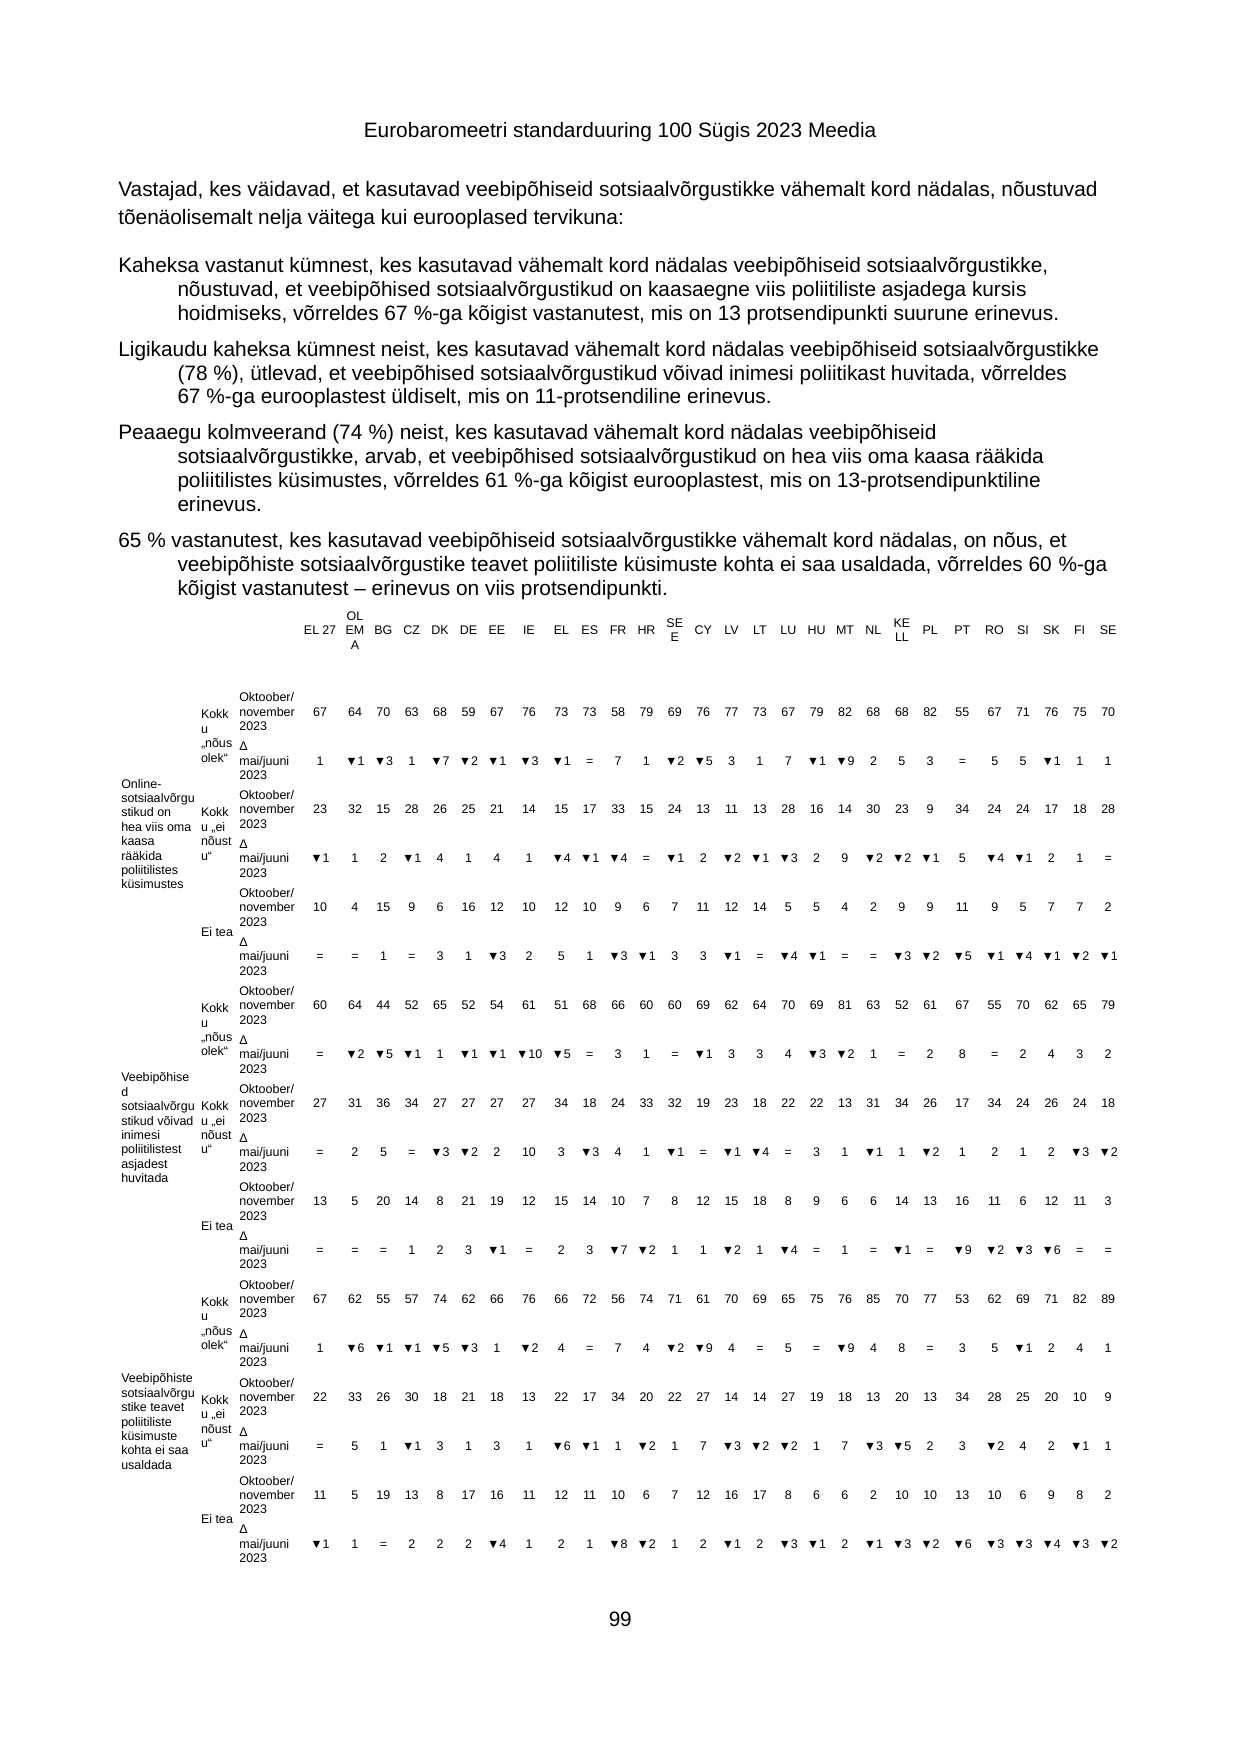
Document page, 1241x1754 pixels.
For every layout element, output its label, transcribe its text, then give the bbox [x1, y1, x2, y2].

table_cell 7 [1037, 883, 1065, 932]
table_cell 68 [888, 687, 916, 736]
table_cell Oktoober/november 2023 [236, 687, 299, 736]
table_cell ▼4 [774, 1226, 802, 1274]
table_cell 1 [575, 932, 604, 981]
table_cell 14 [745, 1373, 774, 1421]
table_cell 33 [341, 1373, 369, 1421]
table_cell 71 [660, 1275, 689, 1323]
table_cell ▼1 [660, 1128, 689, 1177]
table_cell 6 [632, 883, 660, 932]
table_cell 7 [604, 736, 632, 785]
table_cell ▼3 [454, 1324, 482, 1372]
table_cell ▼7 [604, 1226, 632, 1274]
table_cell 74 [632, 1275, 660, 1323]
table_cell Oktoober/november 2023 [236, 1275, 299, 1323]
table_cell ▼1 [745, 834, 774, 883]
table_header SEE [660, 606, 689, 654]
table_cell 82 [916, 687, 944, 736]
table_cell 67 [299, 687, 341, 736]
table_cell 2 [745, 1519, 774, 1568]
table_cell 5 [774, 883, 802, 932]
table_cell [454, 655, 482, 687]
table_cell 18 [426, 1373, 454, 1421]
table_cell = [369, 1519, 397, 1568]
text 65 % vastanutest, kes kasutavad veebipõhiseid sotsiaalvõrgustikke vähemalt kord nädalas, on nõus, et veebipõhiste sotsiaalvõrgustike teavet poliitiliste küsimuste kohta ei saa usaldada, võrreldes 60 %-ga kõigist vastanutest – erinevus on viis protsendipunkti. [118, 528, 1122, 600]
table_cell Veebipõhised sotsiaalvõrgustikud võivad inimesi poliitilistest asjadest huvitada [118, 981, 198, 1274]
table_cell = [299, 1226, 341, 1274]
table_cell 17 [454, 1470, 482, 1519]
table_cell 10 [604, 1470, 632, 1519]
table_cell 10 [511, 883, 547, 932]
table_cell 70 [888, 1275, 916, 1323]
table_cell = [1065, 1226, 1094, 1274]
table_cell 10 [980, 1470, 1008, 1519]
table_cell 14 [397, 1177, 426, 1226]
table_cell 68 [426, 687, 454, 736]
table_cell 5 [341, 1177, 369, 1226]
table_cell 1 [341, 1519, 369, 1568]
table_header EL 27 [299, 606, 341, 654]
table_cell 3 [689, 932, 717, 981]
table_cell 9 [916, 785, 944, 834]
table_cell 5 [341, 1470, 369, 1519]
table_cell 2 [916, 1421, 944, 1470]
table_cell 18 [575, 1079, 604, 1128]
table_header PT [944, 606, 980, 654]
table_cell ▼2 [454, 736, 482, 785]
table_cell 3 [1094, 1177, 1122, 1226]
table_cell 3 [454, 1226, 482, 1274]
table_cell ▼1 [397, 1030, 426, 1079]
table_cell ▼2 [632, 1519, 660, 1568]
table_cell 14 [888, 1177, 916, 1226]
table_cell Δ mai/juuni 2023 [236, 1128, 299, 1177]
table_cell ▼6 [341, 1324, 369, 1372]
text Ligikaudu kaheksa kümnest neist, kes kasutavad vähemalt kord nädalas veebipõhiseid sotsiaalvõrgustikke (78 %), ütlevad, et veebipõhised sotsiaalvõrgustikud võivad inimesi poliitikast huvitada, võrreldes 67 %-ga eurooplastest üldiselt, mis on 11-protsendiline erinevus. [118, 336, 1122, 408]
table_cell 81 [831, 981, 859, 1030]
table_cell [511, 655, 547, 687]
table_cell 15 [717, 1177, 745, 1226]
table_cell 19 [483, 1177, 511, 1226]
table_cell 18 [483, 1373, 511, 1421]
table_cell 74 [426, 1275, 454, 1323]
table_header RO [980, 606, 1008, 654]
table_cell 55 [369, 1275, 397, 1323]
table_cell ▼4 [774, 932, 802, 981]
table_cell 70 [1094, 687, 1122, 736]
table_cell ▼2 [859, 834, 887, 883]
table_cell ▼3 [774, 834, 802, 883]
table_cell = [888, 1030, 916, 1079]
table_cell 2 [689, 834, 717, 883]
table_cell ▼5 [888, 1421, 916, 1470]
table_cell 1 [802, 1421, 831, 1470]
table_cell ▼1 [1094, 932, 1122, 981]
table_cell 53 [944, 1275, 980, 1323]
table_cell [198, 655, 236, 687]
table_cell ▼2 [745, 1421, 774, 1470]
table_cell 24 [1009, 1079, 1037, 1128]
table_cell 8 [774, 1470, 802, 1519]
table_cell ▼2 [888, 834, 916, 883]
table_cell ▼1 [802, 736, 831, 785]
table_cell = [859, 932, 887, 981]
table_cell 65 [774, 1275, 802, 1323]
table_cell 5 [944, 834, 980, 883]
table_cell 19 [369, 1470, 397, 1519]
table_header FI [1065, 606, 1094, 654]
table_cell 25 [454, 785, 482, 834]
table_cell [689, 655, 717, 687]
table_cell 13 [397, 1470, 426, 1519]
table_cell ▼1 [483, 736, 511, 785]
table_cell 10 [1065, 1373, 1094, 1421]
table_cell 24 [1065, 1079, 1094, 1128]
table_cell 76 [689, 687, 717, 736]
table_cell 1 [745, 736, 774, 785]
table_cell ▼3 [802, 1030, 831, 1079]
table_cell 3 [717, 1030, 745, 1079]
table_cell 23 [888, 785, 916, 834]
table_cell 4 [1037, 1030, 1065, 1079]
table_cell = [916, 1226, 944, 1274]
table_header CY [689, 606, 717, 654]
table_cell 1 [660, 1519, 689, 1568]
table_cell = [745, 1324, 774, 1372]
table_cell 61 [916, 981, 944, 1030]
table_cell Δ mai/juuni 2023 [236, 1030, 299, 1079]
table_cell 6 [831, 1470, 859, 1519]
table_cell [745, 655, 774, 687]
table_cell 27 [774, 1373, 802, 1421]
table_cell 2 [547, 1519, 575, 1568]
table_cell ▼1 [397, 1324, 426, 1372]
table_cell 5 [369, 1128, 397, 1177]
table_cell ▼3 [1065, 1519, 1094, 1568]
table_cell 21 [483, 785, 511, 834]
table_cell 4 [341, 883, 369, 932]
table_cell ▼1 [483, 1226, 511, 1274]
table_cell 9 [980, 883, 1008, 932]
table_cell ▼1 [1009, 1324, 1037, 1372]
table_cell 2 [1009, 1030, 1037, 1079]
table_cell ▼3 [426, 1128, 454, 1177]
table_cell ▼2 [454, 1128, 482, 1177]
table_cell 14 [831, 785, 859, 834]
table_cell 2 [831, 1519, 859, 1568]
table_cell 31 [341, 1079, 369, 1128]
table_cell [118, 655, 198, 687]
table_cell 12 [483, 883, 511, 932]
table_cell 60 [299, 981, 341, 1030]
table_cell 10 [916, 1470, 944, 1519]
table_cell 33 [604, 785, 632, 834]
table_cell 8 [426, 1470, 454, 1519]
table_cell Oktoober/november 2023 [236, 785, 299, 834]
table_cell 1 [454, 834, 482, 883]
table_cell 1 [575, 1519, 604, 1568]
table_cell Oktoober/november 2023 [236, 1373, 299, 1421]
table_cell ▼4 [745, 1128, 774, 1177]
table_cell 1 [299, 1324, 341, 1372]
table_cell 62 [1037, 981, 1065, 1030]
table_cell 1 [1065, 736, 1094, 785]
table_cell = [1094, 1226, 1122, 1274]
table_cell [426, 655, 454, 687]
table_cell 16 [717, 1470, 745, 1519]
table_cell 12 [717, 883, 745, 932]
table_cell ▼1 [454, 1030, 482, 1079]
table_cell 8 [1065, 1470, 1094, 1519]
table_cell ▼4 [483, 1519, 511, 1568]
table_cell 2 [1094, 1470, 1122, 1519]
table_cell 4 [426, 834, 454, 883]
table_cell 2 [511, 932, 547, 981]
table_cell 13 [916, 1177, 944, 1226]
table_cell ▼9 [831, 1324, 859, 1372]
table_cell ▼2 [717, 834, 745, 883]
table_cell 9 [831, 834, 859, 883]
table_cell ▼1 [397, 1421, 426, 1470]
table_cell ▼3 [1009, 1519, 1037, 1568]
table_cell = [341, 932, 369, 981]
table_cell 79 [802, 687, 831, 736]
table_cell 52 [454, 981, 482, 1030]
table_cell 70 [369, 687, 397, 736]
table_cell 18 [1065, 785, 1094, 834]
table_cell ▼1 [1065, 1421, 1094, 1470]
table_cell 89 [1094, 1275, 1122, 1323]
table_cell 27 [689, 1373, 717, 1421]
table_cell 4 [547, 1324, 575, 1372]
table_cell 6 [802, 1470, 831, 1519]
table_cell 9 [604, 883, 632, 932]
table_cell ▼3 [1065, 1128, 1094, 1177]
table_cell 69 [745, 1275, 774, 1323]
table_cell ▼1 [575, 834, 604, 883]
table_cell 76 [511, 1275, 547, 1323]
table_cell 2 [802, 834, 831, 883]
table_cell 77 [916, 1275, 944, 1323]
table_cell 2 [916, 1030, 944, 1079]
table_cell = [575, 1324, 604, 1372]
table_cell 2 [341, 1128, 369, 1177]
table_cell 17 [944, 1079, 980, 1128]
table_cell 1 [660, 1421, 689, 1470]
table_cell Δ mai/juuni 2023 [236, 1421, 299, 1470]
table_cell Ei tea [198, 883, 236, 981]
table_cell 1 [1009, 1128, 1037, 1177]
table_cell 10 [888, 1470, 916, 1519]
table_cell 70 [717, 1275, 745, 1323]
table_cell 13 [299, 1177, 341, 1226]
table_cell 76 [511, 687, 547, 736]
table_cell 4 [717, 1324, 745, 1372]
table_cell 55 [944, 687, 980, 736]
table_cell = [745, 932, 774, 981]
table_cell 13 [944, 1470, 980, 1519]
table_header IE [511, 606, 547, 654]
table_cell 3 [1065, 1030, 1094, 1079]
table_cell 4 [483, 834, 511, 883]
table_cell 20 [888, 1373, 916, 1421]
table_cell ▼2 [1094, 1128, 1122, 1177]
table_cell 20 [369, 1177, 397, 1226]
table_cell ▼5 [369, 1030, 397, 1079]
table_cell Ei tea [198, 1177, 236, 1274]
table_cell 5 [1009, 736, 1037, 785]
table_cell 67 [774, 687, 802, 736]
table_cell 1 [511, 1519, 547, 1568]
table_cell 66 [483, 1275, 511, 1323]
table_cell 85 [859, 1275, 887, 1323]
table_cell 14 [745, 883, 774, 932]
table_cell ▼1 [916, 834, 944, 883]
text Peaaegu kolmveerand (74 %) neist, kes kasutavad vähemalt kord nädalas veebipõhiseid sotsiaalvõrgustikke, arvab, et veebipõhised sotsiaalvõrgustikud on hea viis oma kaasa rääkida poliitilistes küsimustes, võrreldes 61 %-ga kõigist eurooplastest, mis on 13-protsendipunktiline erinevus. [118, 420, 1122, 516]
table_cell ▼1 [575, 1421, 604, 1470]
table_cell = [397, 1128, 426, 1177]
table_cell ▼1 [299, 834, 341, 883]
table_cell [660, 655, 689, 687]
table_cell ▼1 [859, 1128, 887, 1177]
table_cell ▼2 [831, 1030, 859, 1079]
table_cell 36 [369, 1079, 397, 1128]
table_cell Online-sotsiaalvõrgustikud on hea viis oma kaasa rääkida poliitilistes küsimustes [118, 687, 198, 981]
table_cell [369, 655, 397, 687]
table_cell = [802, 1226, 831, 1274]
table_cell 10 [604, 1177, 632, 1226]
table_cell [831, 655, 859, 687]
table_cell [397, 655, 426, 687]
table_cell [888, 655, 916, 687]
table_cell 15 [547, 1177, 575, 1226]
table_cell ▼2 [341, 1030, 369, 1079]
table_cell 17 [1037, 785, 1065, 834]
table_cell 13 [689, 785, 717, 834]
table_cell 1 [831, 1226, 859, 1274]
table_cell 1 [511, 834, 547, 883]
table_cell 70 [774, 981, 802, 1030]
table_cell 73 [547, 687, 575, 736]
table_cell 7 [632, 1177, 660, 1226]
table_cell 34 [397, 1079, 426, 1128]
table_cell = [831, 932, 859, 981]
table_header LU [774, 606, 802, 654]
table_cell 82 [1065, 1275, 1094, 1323]
table_cell Ei tea [198, 1470, 236, 1568]
table_cell 2 [397, 1519, 426, 1568]
table_cell 21 [454, 1373, 482, 1421]
table_cell 6 [831, 1177, 859, 1226]
table_header MT [831, 606, 859, 654]
table_cell 17 [745, 1470, 774, 1519]
table_cell 18 [745, 1079, 774, 1128]
table_header SK [1037, 606, 1065, 654]
table_cell 6 [859, 1177, 887, 1226]
table_cell 12 [547, 1470, 575, 1519]
table_cell 19 [802, 1373, 831, 1421]
table_cell 3 [802, 1128, 831, 1177]
table_cell 23 [717, 1079, 745, 1128]
table_cell [1094, 655, 1122, 687]
table_cell ▼2 [916, 1128, 944, 1177]
table_cell [236, 655, 299, 687]
table_cell 15 [632, 785, 660, 834]
table_cell 30 [859, 785, 887, 834]
table_cell [341, 655, 369, 687]
table_cell 3 [745, 1030, 774, 1079]
table_cell 13 [859, 1373, 887, 1421]
table_cell 22 [774, 1079, 802, 1128]
table_cell Kokku „ei nõustu“ [198, 785, 236, 883]
table_header HU [802, 606, 831, 654]
table_cell [859, 655, 887, 687]
table_cell [916, 655, 944, 687]
table_cell Kokku „nõusolek“ [198, 687, 236, 785]
table_cell ▼6 [547, 1421, 575, 1470]
table_cell = [980, 1030, 1008, 1079]
table_cell 2 [547, 1226, 575, 1274]
table_cell ▼6 [1037, 1226, 1065, 1274]
table_cell 1 [888, 1128, 916, 1177]
table_cell ▼5 [547, 1030, 575, 1079]
table_cell 67 [944, 981, 980, 1030]
table_cell 13 [831, 1079, 859, 1128]
table_cell 12 [689, 1177, 717, 1226]
table_cell ▼1 [689, 1030, 717, 1079]
table_cell 55 [980, 981, 1008, 1030]
table_cell ▼9 [944, 1226, 980, 1274]
table_cell Oktoober/november 2023 [236, 981, 299, 1030]
table_cell 1 [1094, 1421, 1122, 1470]
table_cell ▼1 [632, 932, 660, 981]
table_cell 34 [944, 785, 980, 834]
table_cell 28 [1094, 785, 1122, 834]
table_cell 2 [859, 736, 887, 785]
table_cell 13 [916, 1373, 944, 1421]
table_cell 9 [1094, 1373, 1122, 1421]
table_cell 4 [774, 1030, 802, 1079]
table_cell ▼2 [916, 932, 944, 981]
table_cell = [802, 1324, 831, 1372]
table_cell 3 [916, 736, 944, 785]
table_cell 8 [426, 1177, 454, 1226]
table_cell 14 [511, 785, 547, 834]
table_cell 12 [689, 1470, 717, 1519]
table_cell 1 [632, 1128, 660, 1177]
table_cell 9 [802, 1177, 831, 1226]
table_cell 28 [397, 785, 426, 834]
table_cell ▼1 [397, 834, 426, 883]
table_cell 25 [1009, 1373, 1037, 1421]
table_cell ▼3 [888, 1519, 916, 1568]
table_cell 1 [299, 736, 341, 785]
table_cell 9 [916, 883, 944, 932]
table_cell 2 [1094, 883, 1122, 932]
table_cell 22 [299, 1373, 341, 1421]
table_cell Kokku „ei nõustu“ [198, 1079, 236, 1177]
table_cell 75 [1065, 687, 1094, 736]
table_cell 65 [426, 981, 454, 1030]
table_cell 61 [511, 981, 547, 1030]
table_cell 1 [689, 1226, 717, 1274]
table_cell 20 [632, 1373, 660, 1421]
table_cell 10 [575, 883, 604, 932]
table_cell 32 [660, 1079, 689, 1128]
table_cell = [774, 1128, 802, 1177]
table_cell 4 [859, 1324, 887, 1372]
table_cell 1 [454, 1421, 482, 1470]
table_cell 79 [632, 687, 660, 736]
table_cell 22 [802, 1079, 831, 1128]
table_cell ▼5 [689, 736, 717, 785]
table_cell 31 [859, 1079, 887, 1128]
table_cell 56 [604, 1275, 632, 1323]
table_cell 1 [660, 1226, 689, 1274]
table_cell = [632, 834, 660, 883]
table_cell 7 [604, 1324, 632, 1372]
table_cell = [575, 1030, 604, 1079]
table_cell 8 [888, 1324, 916, 1372]
table_cell 11 [944, 883, 980, 932]
table_cell ▼2 [1094, 1519, 1122, 1568]
table_cell 3 [483, 1421, 511, 1470]
table_cell Kokku „nõusolek“ [198, 981, 236, 1079]
table_cell 68 [859, 687, 887, 736]
table_cell 11 [689, 883, 717, 932]
table_cell = [575, 736, 604, 785]
table_cell 64 [745, 981, 774, 1030]
table_cell Δ mai/juuni 2023 [236, 736, 299, 785]
table_cell ▼1 [717, 1519, 745, 1568]
table_cell 5 [547, 932, 575, 981]
table_cell ▼4 [604, 834, 632, 883]
table_cell 1 [426, 1030, 454, 1079]
table_cell = [397, 932, 426, 981]
table_cell 62 [341, 1275, 369, 1323]
table_cell 54 [483, 981, 511, 1030]
table_cell 2 [859, 1470, 887, 1519]
table_cell Kokku „ei nõustu“ [198, 1373, 236, 1470]
table_cell 6 [1009, 1177, 1037, 1226]
table_cell 51 [547, 981, 575, 1030]
table_cell 16 [483, 1470, 511, 1519]
table_cell [980, 655, 1008, 687]
table_cell ▼4 [980, 834, 1008, 883]
table_cell 10 [299, 883, 341, 932]
table_cell ▼3 [511, 736, 547, 785]
table_cell Δ mai/juuni 2023 [236, 1519, 299, 1568]
table_cell 15 [369, 785, 397, 834]
table_cell 14 [575, 1177, 604, 1226]
table_cell 20 [1037, 1373, 1065, 1421]
table_cell 34 [547, 1079, 575, 1128]
table_cell 12 [511, 1177, 547, 1226]
table_cell ▼2 [717, 1226, 745, 1274]
table_cell 76 [1037, 687, 1065, 736]
table_cell 71 [1009, 687, 1037, 736]
table_cell = [299, 1128, 341, 1177]
table_cell 68 [575, 981, 604, 1030]
table_header [198, 606, 236, 654]
table_cell Δ mai/juuni 2023 [236, 834, 299, 883]
table_cell [483, 655, 511, 687]
table_cell 64 [341, 687, 369, 736]
table_cell ▼1 [859, 1519, 887, 1568]
table_cell 5 [341, 1421, 369, 1470]
table_cell 3 [547, 1128, 575, 1177]
table_cell 75 [802, 1275, 831, 1323]
table_cell 18 [745, 1177, 774, 1226]
table_cell 27 [454, 1079, 482, 1128]
table_cell 7 [660, 1470, 689, 1519]
table_cell 66 [604, 981, 632, 1030]
table_cell [802, 655, 831, 687]
table_cell 3 [575, 1226, 604, 1274]
table_cell [604, 655, 632, 687]
table_cell ▼2 [774, 1421, 802, 1470]
table_cell 11 [575, 1470, 604, 1519]
table_cell 2 [369, 834, 397, 883]
table_cell Veebipõhiste sotsiaalvõrgustike teavet poliitiliste küsimuste kohta ei saa usaldada [118, 1275, 198, 1568]
table_cell ▼2 [1065, 932, 1094, 981]
table_cell 10 [511, 1128, 547, 1177]
table_cell 26 [1037, 1079, 1065, 1128]
table_cell ▼1 [299, 1519, 341, 1568]
table_cell [1009, 655, 1037, 687]
table_cell ▼1 [1037, 932, 1065, 981]
table_cell [717, 655, 745, 687]
table_cell 1 [831, 1128, 859, 1177]
table_cell 69 [660, 687, 689, 736]
table_cell 67 [483, 687, 511, 736]
table_cell 28 [774, 785, 802, 834]
table_cell 77 [717, 687, 745, 736]
table_cell 2 [426, 1226, 454, 1274]
table_cell 1 [397, 1226, 426, 1274]
table_cell Oktoober/november 2023 [236, 1079, 299, 1128]
table_cell 16 [802, 785, 831, 834]
table_cell [774, 655, 802, 687]
table_cell ▼1 [980, 932, 1008, 981]
table_cell ▼1 [547, 736, 575, 785]
table_cell 15 [547, 785, 575, 834]
table_cell ▼5 [426, 1324, 454, 1372]
table_cell 1 [604, 1421, 632, 1470]
table_cell ▼1 [717, 932, 745, 981]
table_cell 11 [299, 1470, 341, 1519]
table_cell 5 [888, 736, 916, 785]
table_cell Oktoober/november 2023 [236, 1177, 299, 1226]
table_cell 4 [1009, 1421, 1037, 1470]
table_cell 24 [660, 785, 689, 834]
table_cell 8 [660, 1177, 689, 1226]
table_cell ▼1 [369, 1324, 397, 1372]
table_cell ▼2 [660, 736, 689, 785]
table_cell 2 [1037, 834, 1065, 883]
table_cell = [689, 1128, 717, 1177]
table_cell 5 [980, 1324, 1008, 1372]
table_cell 2 [1037, 1421, 1065, 1470]
table_cell 1 [1094, 736, 1122, 785]
table_cell 9 [397, 883, 426, 932]
table_cell 9 [888, 883, 916, 932]
table_cell = [341, 1226, 369, 1274]
table_header KELL [888, 606, 916, 654]
table_cell [632, 655, 660, 687]
table_cell 2 [689, 1519, 717, 1568]
table_cell 27 [426, 1079, 454, 1128]
table_cell 1 [632, 1030, 660, 1079]
table_header PL [916, 606, 944, 654]
table_cell ▼7 [426, 736, 454, 785]
table_cell 13 [745, 785, 774, 834]
table_cell 5 [802, 883, 831, 932]
table_cell 3 [944, 1324, 980, 1372]
table_cell ▼2 [511, 1324, 547, 1372]
table_cell ▼8 [604, 1519, 632, 1568]
table_cell 26 [369, 1373, 397, 1421]
table_cell = [1094, 834, 1122, 883]
table_cell 82 [831, 687, 859, 736]
table_cell 2 [426, 1519, 454, 1568]
table_cell ▼2 [660, 1324, 689, 1372]
table_cell 52 [397, 981, 426, 1030]
table_cell = [511, 1226, 547, 1274]
table_cell 61 [689, 1275, 717, 1323]
table_cell 7 [689, 1421, 717, 1470]
table_cell ▼1 [483, 1030, 511, 1079]
table_header LV [717, 606, 745, 654]
table_cell 22 [660, 1373, 689, 1421]
table_cell 34 [888, 1079, 916, 1128]
table_cell 27 [299, 1079, 341, 1128]
table_cell ▼3 [774, 1519, 802, 1568]
table_cell ▼3 [369, 736, 397, 785]
table_cell ▼3 [888, 932, 916, 981]
table_cell 70 [1009, 981, 1037, 1030]
table_cell 13 [511, 1373, 547, 1421]
text Vastajad, kes väidavad, et kasutavad veebipõhiseid sotsiaalvõrgustikke vähemalt kord nädalas, nõustuvad tõenäolisemalt nelja väitega kui eurooplased tervikuna: [118, 177, 1122, 228]
table_cell ▼3 [604, 932, 632, 981]
table_cell 4 [1065, 1324, 1094, 1372]
table_cell Kokku „nõusolek“ [198, 1275, 236, 1372]
table_cell [299, 655, 341, 687]
table_cell 1 [483, 1324, 511, 1372]
table_cell ▼9 [689, 1324, 717, 1372]
table_cell 1 [454, 932, 482, 981]
table_cell ▼1 [660, 834, 689, 883]
table_cell 12 [547, 883, 575, 932]
table_cell 76 [831, 1275, 859, 1323]
table_cell 12 [1037, 1177, 1065, 1226]
table_cell 6 [1009, 1470, 1037, 1519]
table_cell 69 [689, 981, 717, 1030]
table_cell 4 [632, 1324, 660, 1372]
table_cell 3 [660, 932, 689, 981]
table_cell 32 [341, 785, 369, 834]
table_cell 69 [802, 981, 831, 1030]
table_cell 11 [511, 1470, 547, 1519]
table_cell 4 [604, 1128, 632, 1177]
table_cell 1 [511, 1421, 547, 1470]
table_cell Δ mai/juuni 2023 [236, 1324, 299, 1372]
table_header CZ [397, 606, 426, 654]
table_cell 60 [660, 981, 689, 1030]
table_cell 18 [831, 1373, 859, 1421]
table_header DE [454, 606, 482, 654]
table_cell 3 [604, 1030, 632, 1079]
table_cell 9 [1037, 1470, 1065, 1519]
table_cell 44 [369, 981, 397, 1030]
table_header LT [745, 606, 774, 654]
table_cell 72 [575, 1275, 604, 1323]
table_cell 17 [575, 785, 604, 834]
table_cell 11 [1065, 1177, 1094, 1226]
table_cell [1037, 655, 1065, 687]
table_cell ▼3 [980, 1519, 1008, 1568]
table_cell 62 [717, 981, 745, 1030]
table_header [118, 606, 198, 654]
table_cell = [369, 1226, 397, 1274]
table_cell 7 [774, 736, 802, 785]
table_cell ▼6 [944, 1519, 980, 1568]
table_cell 14 [717, 1373, 745, 1421]
table_cell 73 [745, 687, 774, 736]
table_header ES [575, 606, 604, 654]
table_cell 33 [632, 1079, 660, 1128]
table_cell 2 [859, 883, 887, 932]
table_cell ▼1 [802, 1519, 831, 1568]
table_cell = [944, 736, 980, 785]
text Kaheksa vastanut kümnest, kes kasutavad vähemalt kord nädalas veebipõhiseid sotsiaalvõrgustikke, nõustuvad, et veebipõhised sotsiaalvõrgustikud on kaasaegne viis poliitiliste asjadega kursis hoidmiseks, võrreldes 67 %-ga kõigist vastanutest, mis on 13 protsendipunkti suurune erinevus. [118, 253, 1122, 324]
table_cell 24 [604, 1079, 632, 1128]
table_cell ▼2 [632, 1421, 660, 1470]
table_cell 11 [980, 1177, 1008, 1226]
table_cell ▼9 [831, 736, 859, 785]
table_cell 71 [1037, 1275, 1065, 1323]
table_cell ▼2 [632, 1226, 660, 1274]
table_cell 66 [547, 1275, 575, 1323]
table_cell = [859, 1226, 887, 1274]
table_cell 2 [454, 1519, 482, 1568]
table_cell 26 [916, 1079, 944, 1128]
table_cell 24 [980, 785, 1008, 834]
table_cell ▼2 [916, 1519, 944, 1568]
table_cell [944, 655, 980, 687]
table_cell ▼1 [1037, 736, 1065, 785]
table_cell [547, 655, 575, 687]
table_cell 24 [1009, 785, 1037, 834]
table_cell 62 [980, 1275, 1008, 1323]
table_cell 34 [980, 1079, 1008, 1128]
table_cell 5 [1009, 883, 1037, 932]
table_cell 1 [859, 1030, 887, 1079]
table_cell 1 [397, 736, 426, 785]
table_cell Δ mai/juuni 2023 [236, 1226, 299, 1274]
table_cell ▼1 [341, 736, 369, 785]
table_cell 3 [426, 932, 454, 981]
table_header NL [859, 606, 887, 654]
table_cell = [660, 1030, 689, 1079]
table_cell 8 [774, 1177, 802, 1226]
table_cell 2 [1037, 1128, 1065, 1177]
table_cell 57 [397, 1275, 426, 1323]
table_cell ▼1 [888, 1226, 916, 1274]
table_cell 16 [454, 883, 482, 932]
table_cell 69 [1009, 1275, 1037, 1323]
table_cell 4 [831, 883, 859, 932]
table_cell 8 [944, 1030, 980, 1079]
table_cell 6 [632, 1470, 660, 1519]
table_cell ▼1 [717, 1128, 745, 1177]
table_cell 26 [426, 785, 454, 834]
table_cell 7 [831, 1421, 859, 1470]
table_cell 63 [859, 981, 887, 1030]
table_cell 64 [341, 981, 369, 1030]
table_header BG [369, 606, 397, 654]
table_cell 52 [888, 981, 916, 1030]
table_cell 30 [397, 1373, 426, 1421]
table_cell 58 [604, 687, 632, 736]
table_header SE [1094, 606, 1122, 654]
table_cell ▼3 [717, 1421, 745, 1470]
table_cell 2 [1037, 1324, 1065, 1372]
table_cell 1 [369, 1421, 397, 1470]
table_cell ▼4 [1037, 1519, 1065, 1568]
table_cell 3 [944, 1421, 980, 1470]
table_cell 15 [369, 883, 397, 932]
table_cell ▼3 [859, 1421, 887, 1470]
table_cell ▼4 [1009, 932, 1037, 981]
table_cell 7 [1065, 883, 1094, 932]
table_cell 2 [1094, 1030, 1122, 1079]
table_header EL [547, 606, 575, 654]
table_cell 67 [299, 1275, 341, 1323]
table_cell Oktoober/november 2023 [236, 883, 299, 932]
table_header HR [632, 606, 660, 654]
table_header EE [483, 606, 511, 654]
table_header [236, 606, 299, 654]
table_cell [1065, 655, 1094, 687]
table_cell 62 [454, 1275, 482, 1323]
table_cell ▼3 [575, 1128, 604, 1177]
table_cell [575, 655, 604, 687]
table_cell ▼1 [802, 932, 831, 981]
table_header DK [426, 606, 454, 654]
table_cell ▼4 [547, 834, 575, 883]
table_cell 2 [980, 1128, 1008, 1177]
table_cell ▼2 [980, 1226, 1008, 1274]
table_cell Oktoober/november 2023 [236, 1470, 299, 1519]
table_cell 28 [980, 1373, 1008, 1421]
table_cell 19 [689, 1079, 717, 1128]
table_cell 23 [299, 785, 341, 834]
table_cell ▼3 [1009, 1226, 1037, 1274]
table_cell = [916, 1324, 944, 1372]
table_cell 1 [341, 834, 369, 883]
table_cell ▼1 [1009, 834, 1037, 883]
table_cell 63 [397, 687, 426, 736]
table_cell 1 [1094, 1324, 1122, 1372]
table_cell 1 [632, 736, 660, 785]
table_cell 16 [944, 1177, 980, 1226]
table_cell 27 [483, 1079, 511, 1128]
table_cell 59 [454, 687, 482, 736]
table_cell Δ mai/juuni 2023 [236, 932, 299, 981]
table_cell 1 [745, 1226, 774, 1274]
table_cell 11 [717, 785, 745, 834]
table_cell 67 [980, 687, 1008, 736]
table_cell 73 [575, 687, 604, 736]
table_cell ▼10 [511, 1030, 547, 1079]
table_cell 22 [547, 1373, 575, 1421]
table_cell = [299, 1421, 341, 1470]
table_cell 6 [426, 883, 454, 932]
table_cell ▼5 [944, 932, 980, 981]
table_cell 5 [774, 1324, 802, 1372]
table_cell 34 [604, 1373, 632, 1421]
table_cell 17 [575, 1373, 604, 1421]
table_cell 65 [1065, 981, 1094, 1030]
table_cell 3 [426, 1421, 454, 1470]
table_cell 34 [944, 1373, 980, 1421]
table_header SI [1009, 606, 1037, 654]
table_cell 3 [717, 736, 745, 785]
table_cell 1 [1065, 834, 1094, 883]
table_cell ▼3 [483, 932, 511, 981]
table_cell 5 [980, 736, 1008, 785]
table_cell 1 [944, 1128, 980, 1177]
table_cell 79 [1094, 981, 1122, 1030]
table_cell = [299, 1030, 341, 1079]
table_cell 1 [369, 932, 397, 981]
table_header OLEMA [341, 606, 369, 654]
table_header FR [604, 606, 632, 654]
table_cell 18 [1094, 1079, 1122, 1128]
table_cell 60 [632, 981, 660, 1030]
table_cell 21 [454, 1177, 482, 1226]
table_cell 27 [511, 1079, 547, 1128]
table_cell 2 [483, 1128, 511, 1177]
table_cell 7 [660, 883, 689, 932]
table_cell = [299, 932, 341, 981]
table_cell ▼2 [980, 1421, 1008, 1470]
